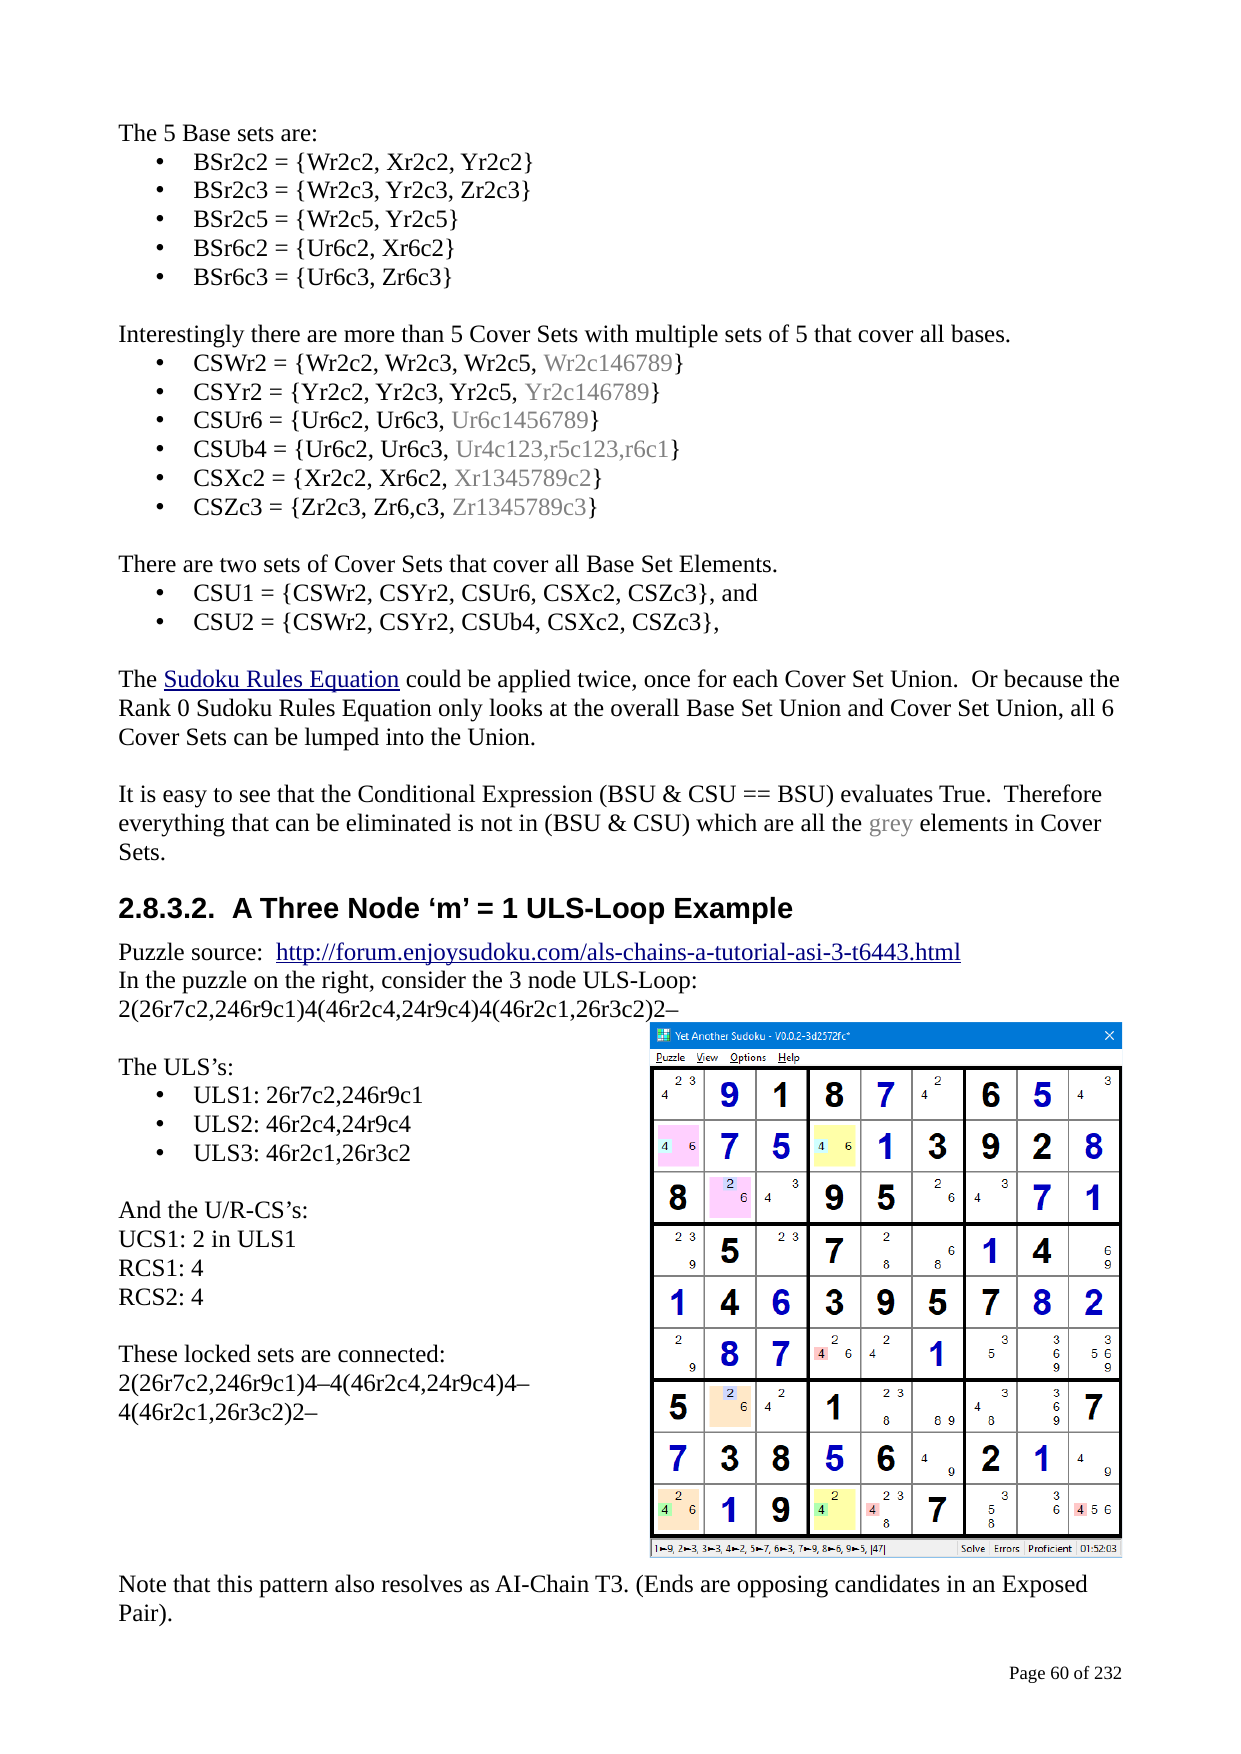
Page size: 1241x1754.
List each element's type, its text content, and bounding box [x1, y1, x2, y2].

picture [649, 1022, 1123, 1558]
list ULS3: 46r2c1,26r3c2 [156, 1138, 649, 1167]
list ULS2: 46r2c4,24r9c4 [156, 1109, 649, 1138]
list CSU2 = {CSWr2, CSYr2, CSUb4, CSXc2, CSZc3}, [156, 607, 1122, 636]
text It is easy to see that the Conditional Expression (BSU & CSU == BSU) evaluates True. Therefore everything that can be eliminated is not in (BSU & CSU) which are all the grey elements in Cover Sets. [118, 779, 1122, 866]
text UCS1: 2 in ULS1 [118, 1224, 649, 1253]
text 2(26r7c2,246r9c1)4–4(46r2c4,24r9c4)4–4(46r2c1,26r3c2)2– [118, 1368, 649, 1425]
list CSZc3 = {Zr2c3, Zr6,c3, Zr1345789c3} [156, 492, 1122, 521]
text There are two sets of Cover Sets that cover all Base Set Elements. [118, 549, 1122, 578]
text 2(26r7c2,246r9c1)4(46r2c4,24r9c4)4(46r2c1,26r3c2)2– [118, 994, 1122, 1023]
text In the puzzle on the right, consider the 3 node ULS-Loop: [118, 965, 1122, 994]
text The ULS’s: [118, 1052, 649, 1080]
list BSr6c2 = {Ur6c2, Xr6c2} [156, 233, 1122, 262]
text RCS1: 4 [118, 1253, 649, 1282]
text Interestingly there are more than 5 Cover Sets with multiple sets of 5 that cover all bases. [118, 319, 1122, 348]
list BSr6c3 = {Ur6c3, Zr6c3} [156, 262, 1122, 291]
list CSWr2 = {Wr2c2, Wr2c3, Wr2c5, Wr2c146789} [156, 348, 1122, 377]
list BSr2c5 = {Wr2c5, Yr2c5} [156, 204, 1122, 233]
list BSr2c2 = {Wr2c2, Xr2c2, Yr2c2} [156, 147, 1122, 176]
list BSr2c3 = {Wr2c3, Yr2c3, Zr2c3} [156, 176, 1122, 204]
text These locked sets are connected: [118, 1339, 649, 1368]
list CSUr6 = {Ur6c2, Ur6c3, Ur6c1456789} [156, 406, 1122, 434]
list CSYr2 = {Yr2c2, Yr2c3, Yr2c5, Yr2c146789} [156, 377, 1122, 406]
text The 5 Base sets are: [118, 118, 1122, 147]
list ULS1: 26r7c2,246r9c1 [156, 1080, 649, 1109]
subtitle A Three Node ‘m’ = 1 ULS-Loop Example [118, 891, 1122, 924]
text RCS2: 4 [118, 1282, 649, 1310]
list CSU1 = {CSWr2, CSYr2, CSUr6, CSXc2, CSZc3}, and [156, 578, 1122, 607]
list CSUb4 = {Ur6c2, Ur6c3, Ur4c123,r5c123,r6c1} [156, 434, 1122, 463]
text The Sudoku Rules Equation could be applied twice, once for each Cover Set Union. Or because the Rank 0 Sudoku Rules Equation only looks at the overall Base Set Union and Cover Set Union, all 6 Cover Sets can be lumped into the Union. [118, 664, 1122, 751]
list CSXc2 = {Xr2c2, Xr6c2, Xr1345789c2} [156, 463, 1122, 492]
text And the U/R-CS’s: [118, 1195, 649, 1224]
text Note that this pattern also resolves as AI-Chain T3. (Ends are opposing candidates in an Exposed Pair). [118, 1569, 1122, 1627]
text Puzzle source: http://forum.enjoysudoku.com/als-chains-a-tutorial-asi-3-t6443.html [118, 937, 1122, 965]
